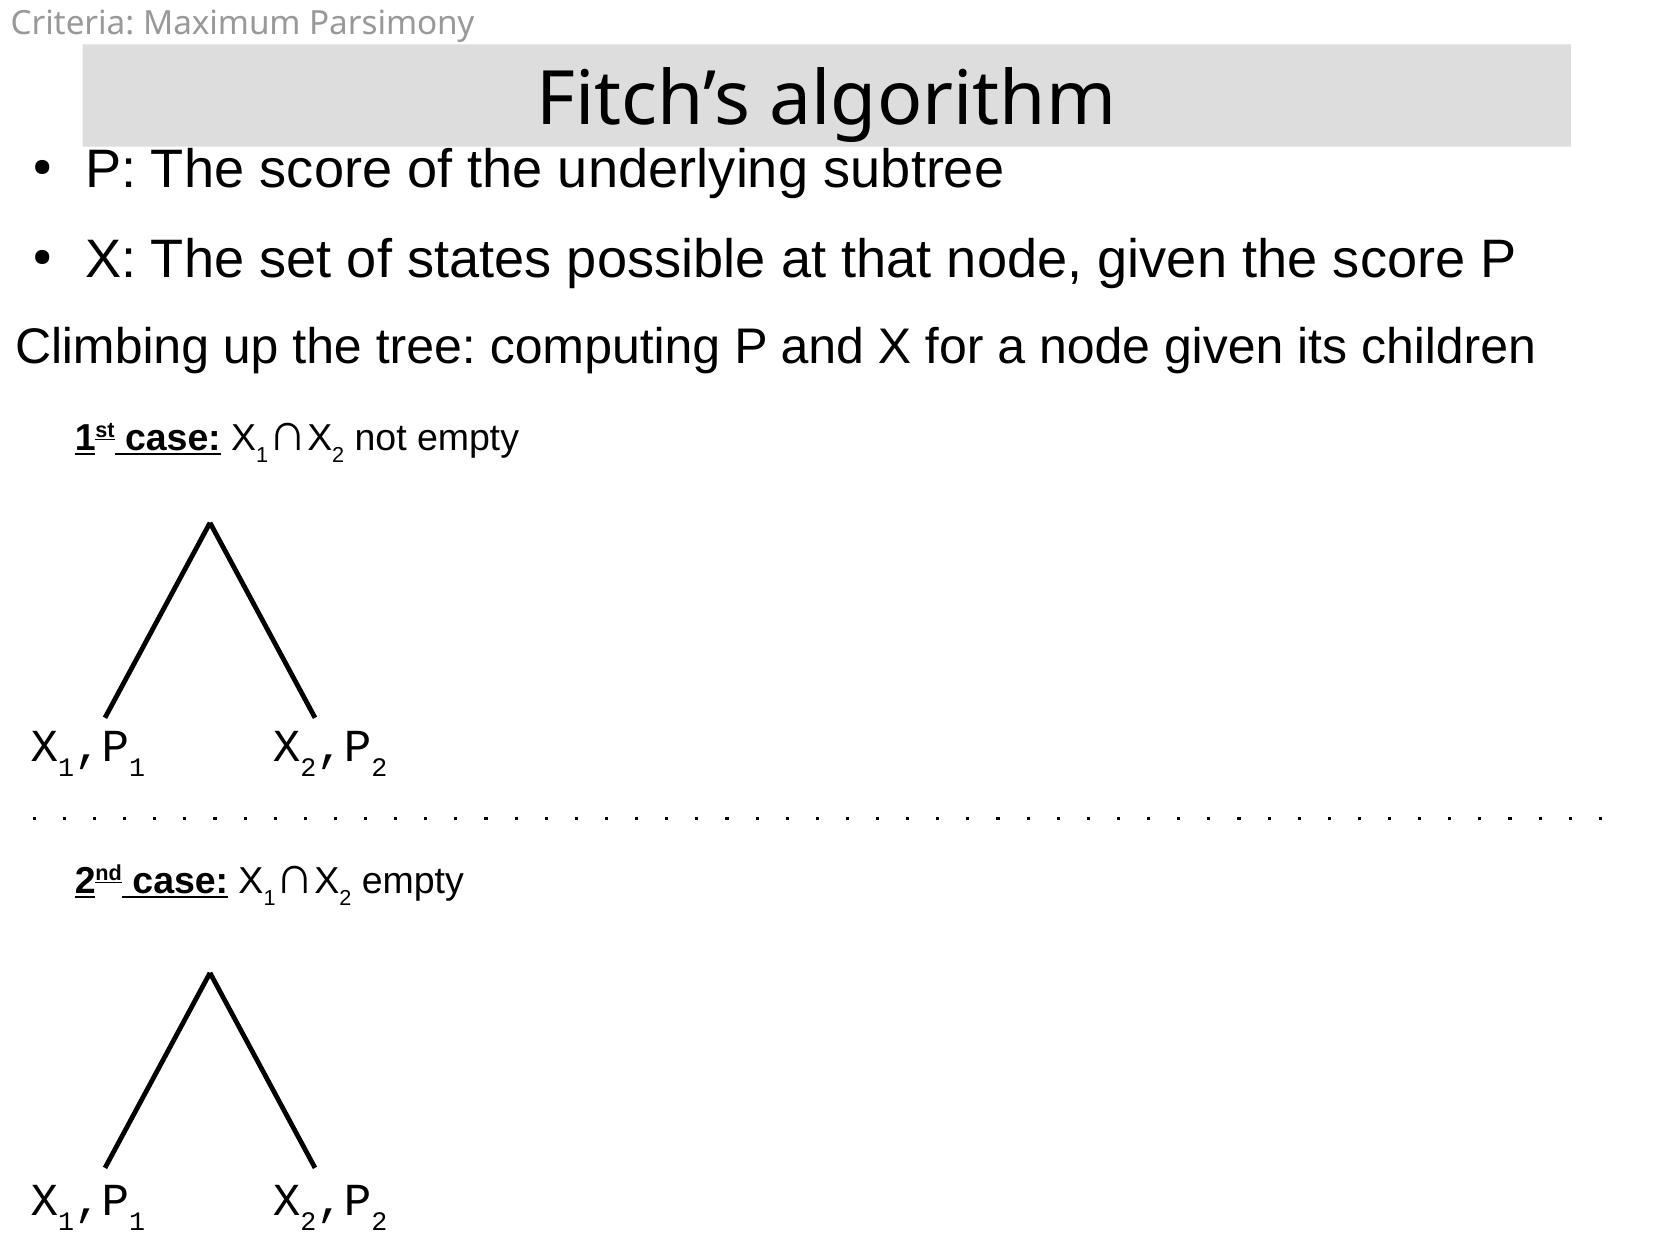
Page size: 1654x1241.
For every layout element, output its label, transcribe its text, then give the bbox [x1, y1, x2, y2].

text_box X2,P2 [258, 716, 408, 792]
text_box X2,P2 [258, 1169, 408, 1241]
text_box 1st case: X1∩X2 not empty [60, 394, 556, 475]
text_box X1,P1 [15, 716, 166, 792]
title Fitch’s algorithm [82, 45, 1571, 138]
text_box 2nd case: X1∩X2 empty [60, 837, 556, 918]
list P: The score of the underlying subtree X: The set of states possible at that node, given the score P Climbing up the tree: computing P and X for a node given its children [15, 138, 1651, 462]
text_box X1,P1 [15, 1169, 166, 1241]
text_box Criteria: Maximum Parsimony [10, 0, 513, 73]
